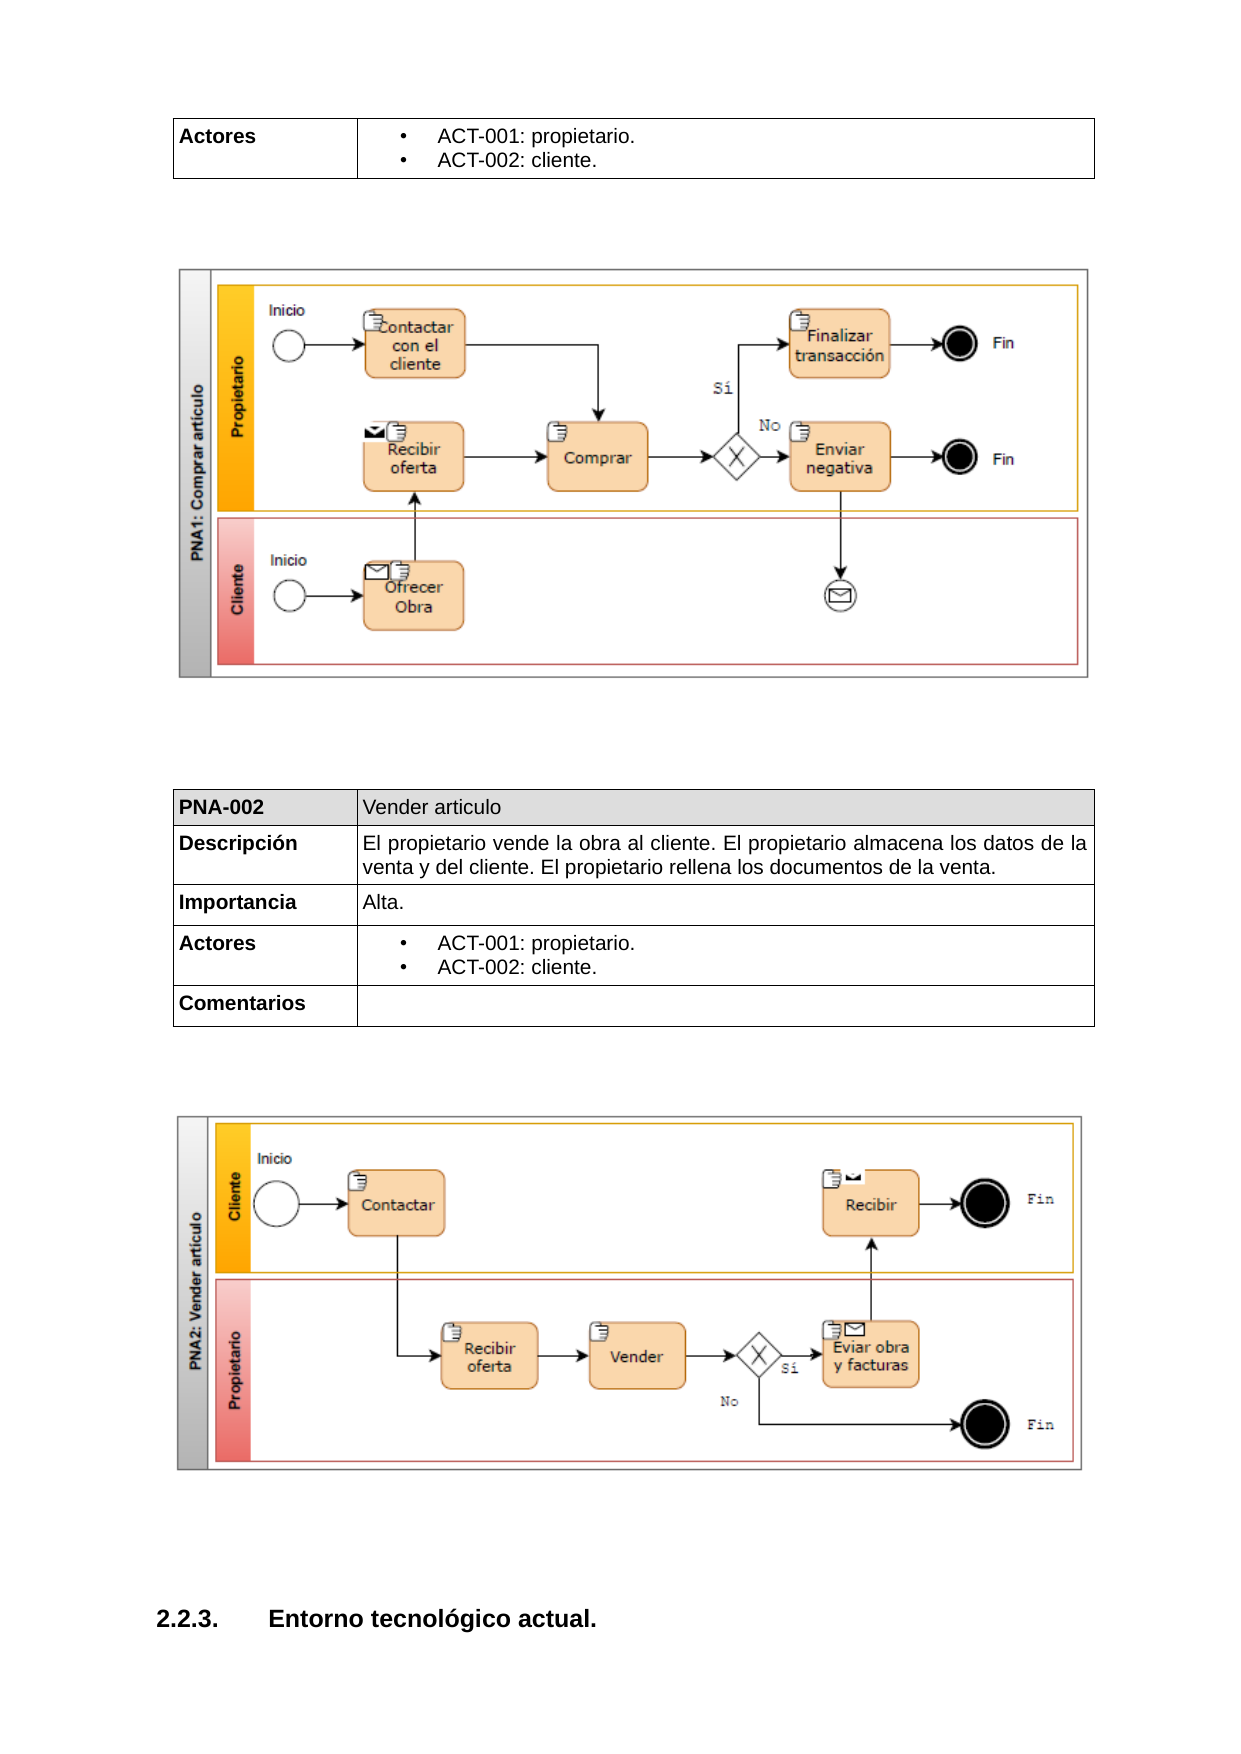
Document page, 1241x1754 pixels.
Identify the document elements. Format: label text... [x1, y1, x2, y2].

picture [169, 1108, 1089, 1480]
table_cell ACT-001: propietario. ACT-002: cliente. [358, 119, 1094, 178]
table_cell Descripción [174, 826, 357, 884]
table_cell El propietario vende la obra al cliente. El propietario almacena los datos de la venta y del cliente. El propietario rellena los documentos de la venta. [358, 826, 1094, 884]
table_cell Comentarios [174, 986, 357, 1026]
list Entorno tecnológico actual. [156, 1604, 1093, 1633]
table_cell Importancia [174, 885, 357, 925]
table_cell Actores [174, 926, 357, 985]
table_header PNA-002 [174, 790, 357, 825]
picture [172, 262, 1097, 688]
table_cell Actores [174, 119, 357, 178]
table_header Vender articulo [358, 790, 1094, 825]
table_cell Alta. [358, 885, 1094, 925]
table_cell ACT-001: propietario. ACT-002: cliente. [358, 926, 1094, 985]
table_cell [358, 986, 1094, 1026]
